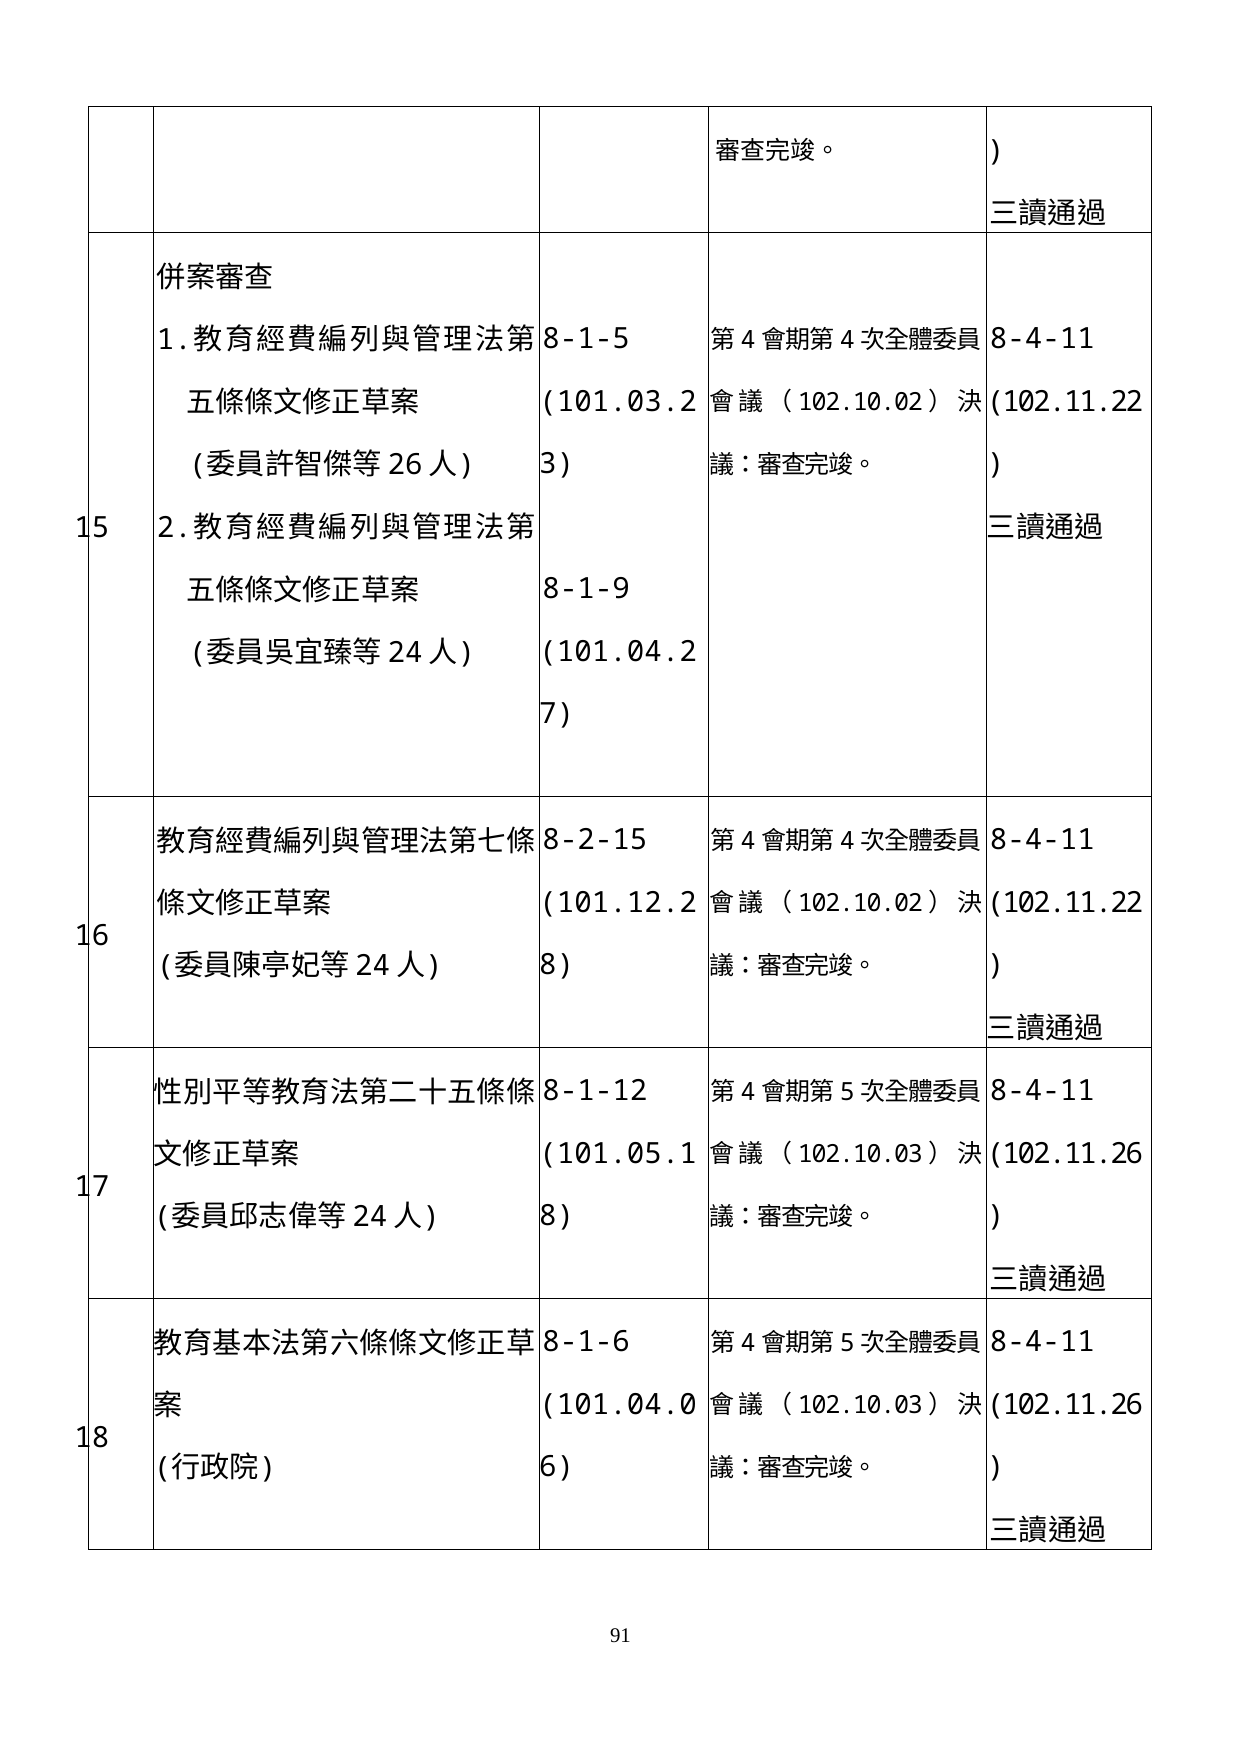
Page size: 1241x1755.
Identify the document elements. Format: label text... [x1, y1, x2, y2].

table_cell 8-4-11 (102.11.22) 三讀通過 [987, 797, 1151, 1047]
table_cell 審查完竣。 [709, 107, 986, 232]
table_cell 教育經費編列與管理法第七條條文修正草案 (委員陳亭妃等24人) [154, 797, 539, 1047]
table_cell 8-4-11 (102.11.26) 三讀通過 [987, 1048, 1151, 1298]
table_cell [89, 797, 153, 1047]
table_cell [89, 233, 153, 796]
table_cell 第4會期第5次全體委員會議（102.10.03）決議：審查完竣。 [709, 1299, 986, 1549]
table_cell 8-1-6 (101.04.06) [540, 1299, 708, 1549]
table_cell 8-1-5 (101.03.23) 8-1-9 (101.04.27) [540, 233, 708, 796]
table_cell [89, 1299, 153, 1549]
table_cell [154, 107, 539, 232]
table_cell 8-2-15 (101.12.28) [540, 797, 708, 1047]
table_cell 教育基本法第六條條文修正草案 (行政院) [154, 1299, 539, 1549]
table_cell 併案審查 1.教育經費編列與管理法第五條條文修正草案 (委員許智傑等26人) 2.教育經費編列與管理法第五條條文修正草案 (委員吳宜臻等24人) [154, 233, 539, 796]
table_cell ) 三讀通過 [987, 107, 1151, 232]
table_cell 8-4-11 (102.11.26) 三讀通過 [987, 1299, 1151, 1549]
table_cell 第4會期第4次全體委員會議（102.10.02）決議：審查完竣。 [709, 233, 986, 796]
table_cell 8-1-12 (101.05.18) [540, 1048, 708, 1298]
table_cell 8-4-11 (102.11.22) 三讀通過 [987, 233, 1151, 796]
table_cell 性別平等教育法第二十五條條文修正草案 (委員邱志偉等24人) [154, 1048, 539, 1298]
table_cell 第4會期第5次全體委員會議（102.10.03）決議：審查完竣。 [709, 1048, 986, 1298]
table_cell [89, 1048, 153, 1298]
table_cell [540, 107, 708, 232]
table_cell 第4會期第4次全體委員會議（102.10.02）決議：審查完竣。 [709, 797, 986, 1047]
table_cell [89, 107, 153, 232]
